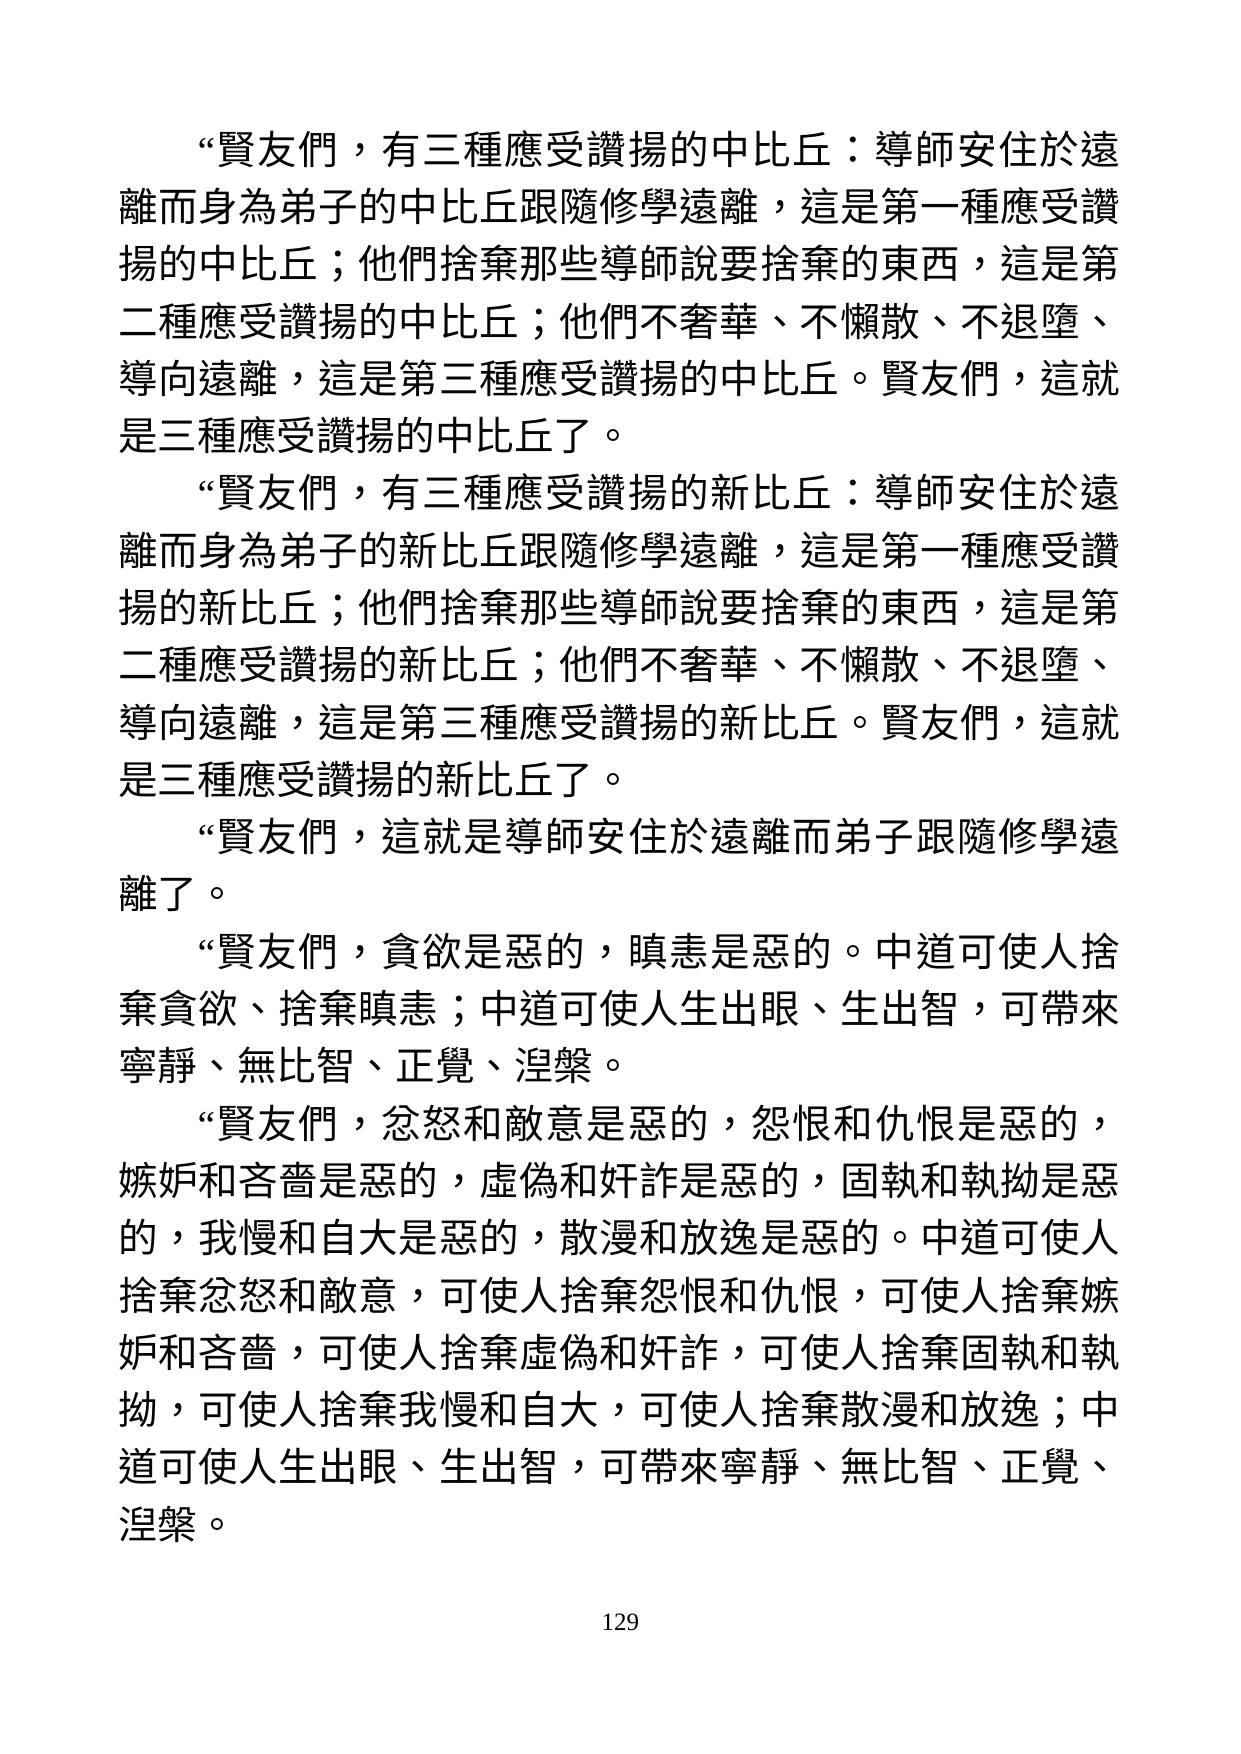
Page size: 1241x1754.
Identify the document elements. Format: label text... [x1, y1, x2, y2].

text “賢友們，貪欲是惡的，瞋恚是惡的。中道可使人捨棄貪欲、捨棄瞋恚；中道可使人生出眼、生出智，可帶來寧靜、無比智、正覺、湼槃。 [118, 920, 1122, 1092]
text “賢友們，有三種應受讚揚的新比丘：導師安住於遠離而身為弟子的新比丘跟隨修學遠離，這是第一種應受讚揚的新比丘；他們捨棄那些導師說要捨棄的東西，這是第二種應受讚揚的新比丘；他們不奢華、不懶散、不退墮、導向遠離，這是第三種應受讚揚的新比丘。賢友們，這就是三種應受讚揚的新比丘了。 [118, 462, 1122, 806]
text “賢友們，有三種應受讚揚的中比丘：導師安住於遠離而身為弟子的中比丘跟隨修學遠離，這是第一種應受讚揚的中比丘；他們捨棄那些導師說要捨棄的東西，這是第二種應受讚揚的中比丘；他們不奢華、不懶散、不退墮、導向遠離，這是第三種應受讚揚的中比丘。賢友們，這就是三種應受讚揚的中比丘了。 [118, 118, 1122, 462]
text “賢友們，這就是導師安住於遠離而弟子跟隨修學遠離了。 [118, 806, 1122, 920]
text “賢友們，忿怒和敵意是惡的，怨恨和仇恨是惡的，嫉妒和吝嗇是惡的，虛偽和奸詐是惡的，固執和執拗是惡的，我慢和自大是惡的，散漫和放逸是惡的。中道可使人捨棄忿怒和敵意，可使人捨棄怨恨和仇恨，可使人捨棄嫉妒和吝嗇，可使人捨棄虛偽和奸詐，可使人捨棄固執和執拗，可使人捨棄我慢和自大，可使人捨棄散漫和放逸；中道可使人生出眼、生出智，可帶來寧靜、無比智、正覺、湼槃。 [118, 1092, 1122, 1550]
